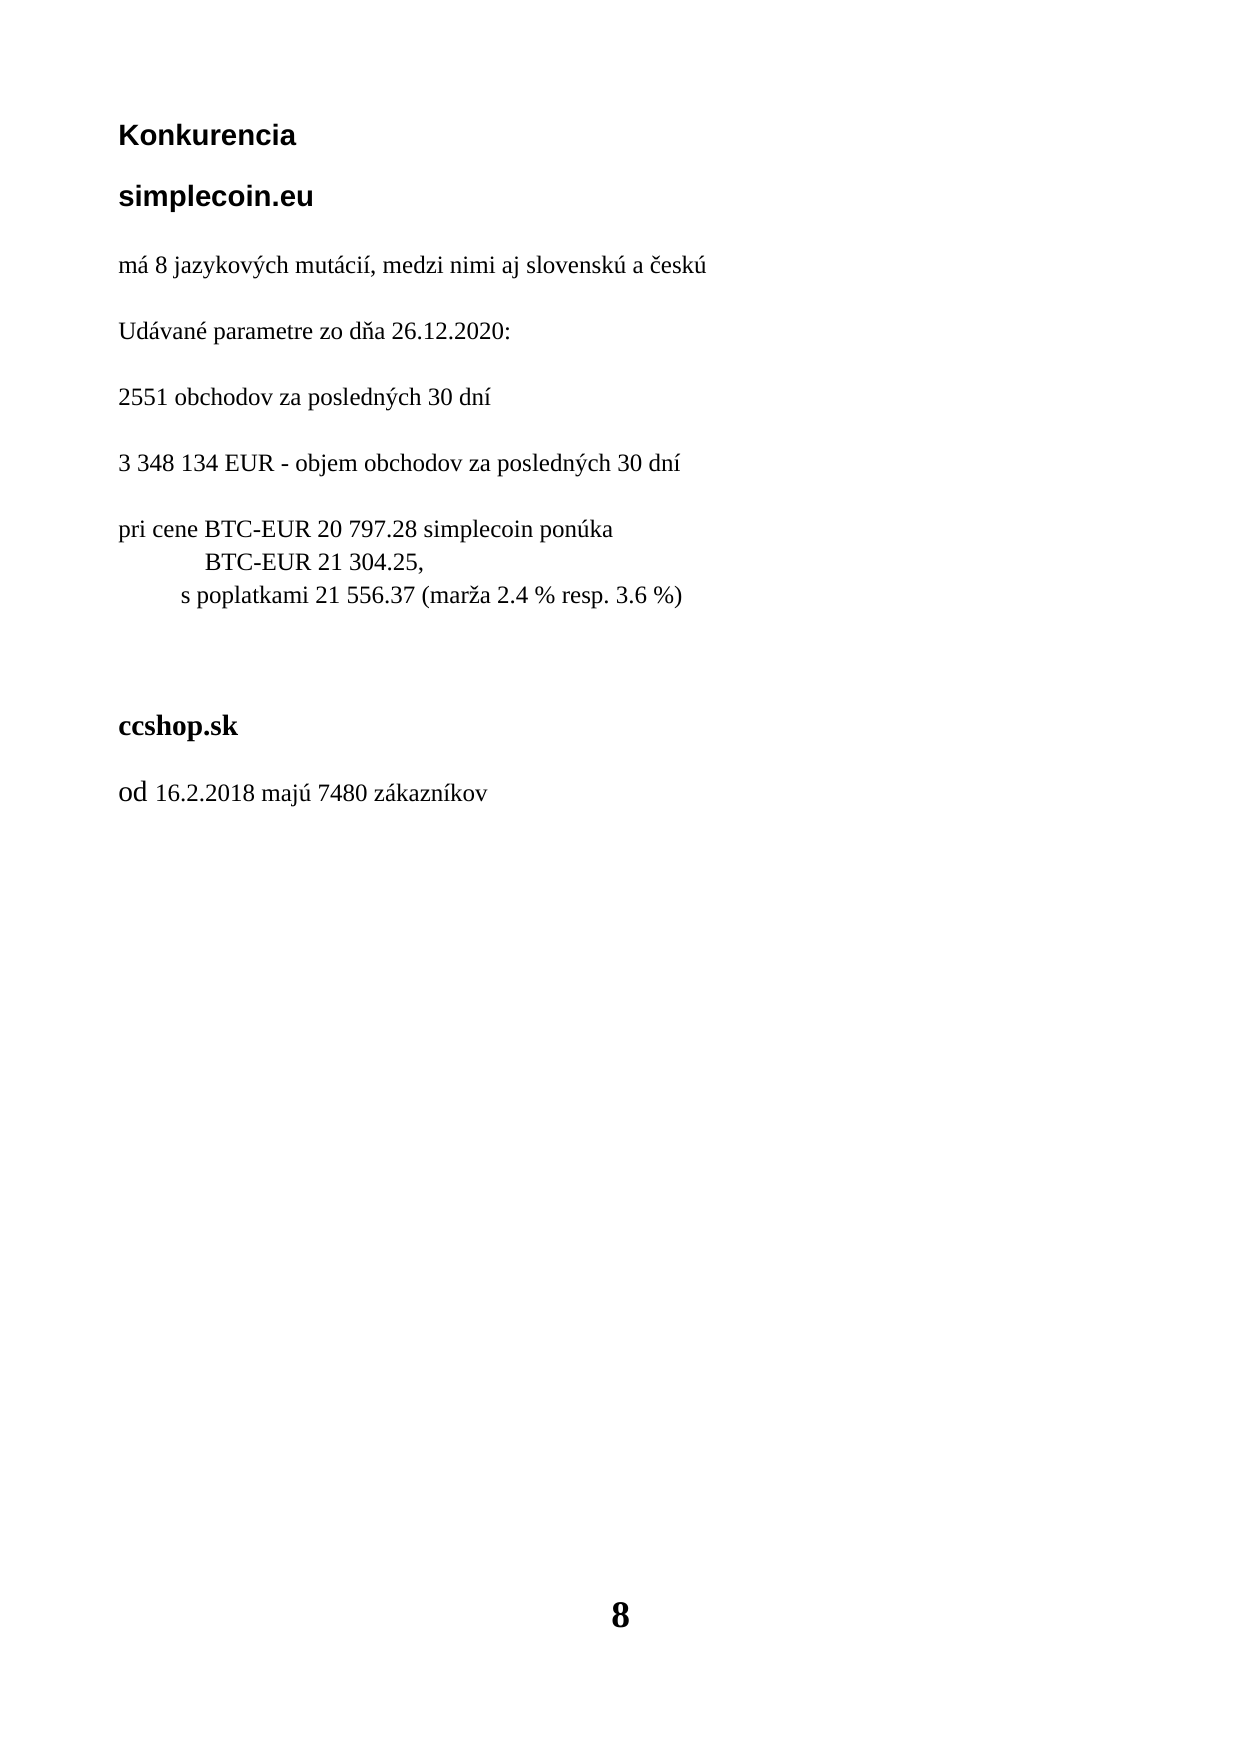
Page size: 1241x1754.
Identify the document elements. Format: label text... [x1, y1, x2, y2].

text 3 348 134 EUR - objem obchodov za posledných 30 dní [118, 430, 1122, 477]
text má 8 jazykových mutácií, medzi nimi aj slovenskú a českú [118, 225, 1122, 279]
text BTC-EUR 21 304.25, [118, 547, 1122, 576]
text Udávané parametre zo dňa 26.12.2020: [118, 298, 1122, 345]
text 2551 obchodov za posledných 30 dní [118, 364, 1122, 411]
text s poplatkami 21 556.37 (marža 2.4 % resp. 3.6 %) [118, 580, 1122, 609]
subtitle Konkurencia [118, 118, 1122, 152]
subtitle simplecoin.eu [118, 179, 1122, 213]
text od 16.2.2018 majú 7480 zákazníkov [118, 762, 1122, 808]
text ccshop.sk [118, 696, 1122, 742]
text pri cene BTC-EUR 20 797.28 simplecoin ponúka [118, 496, 1122, 543]
